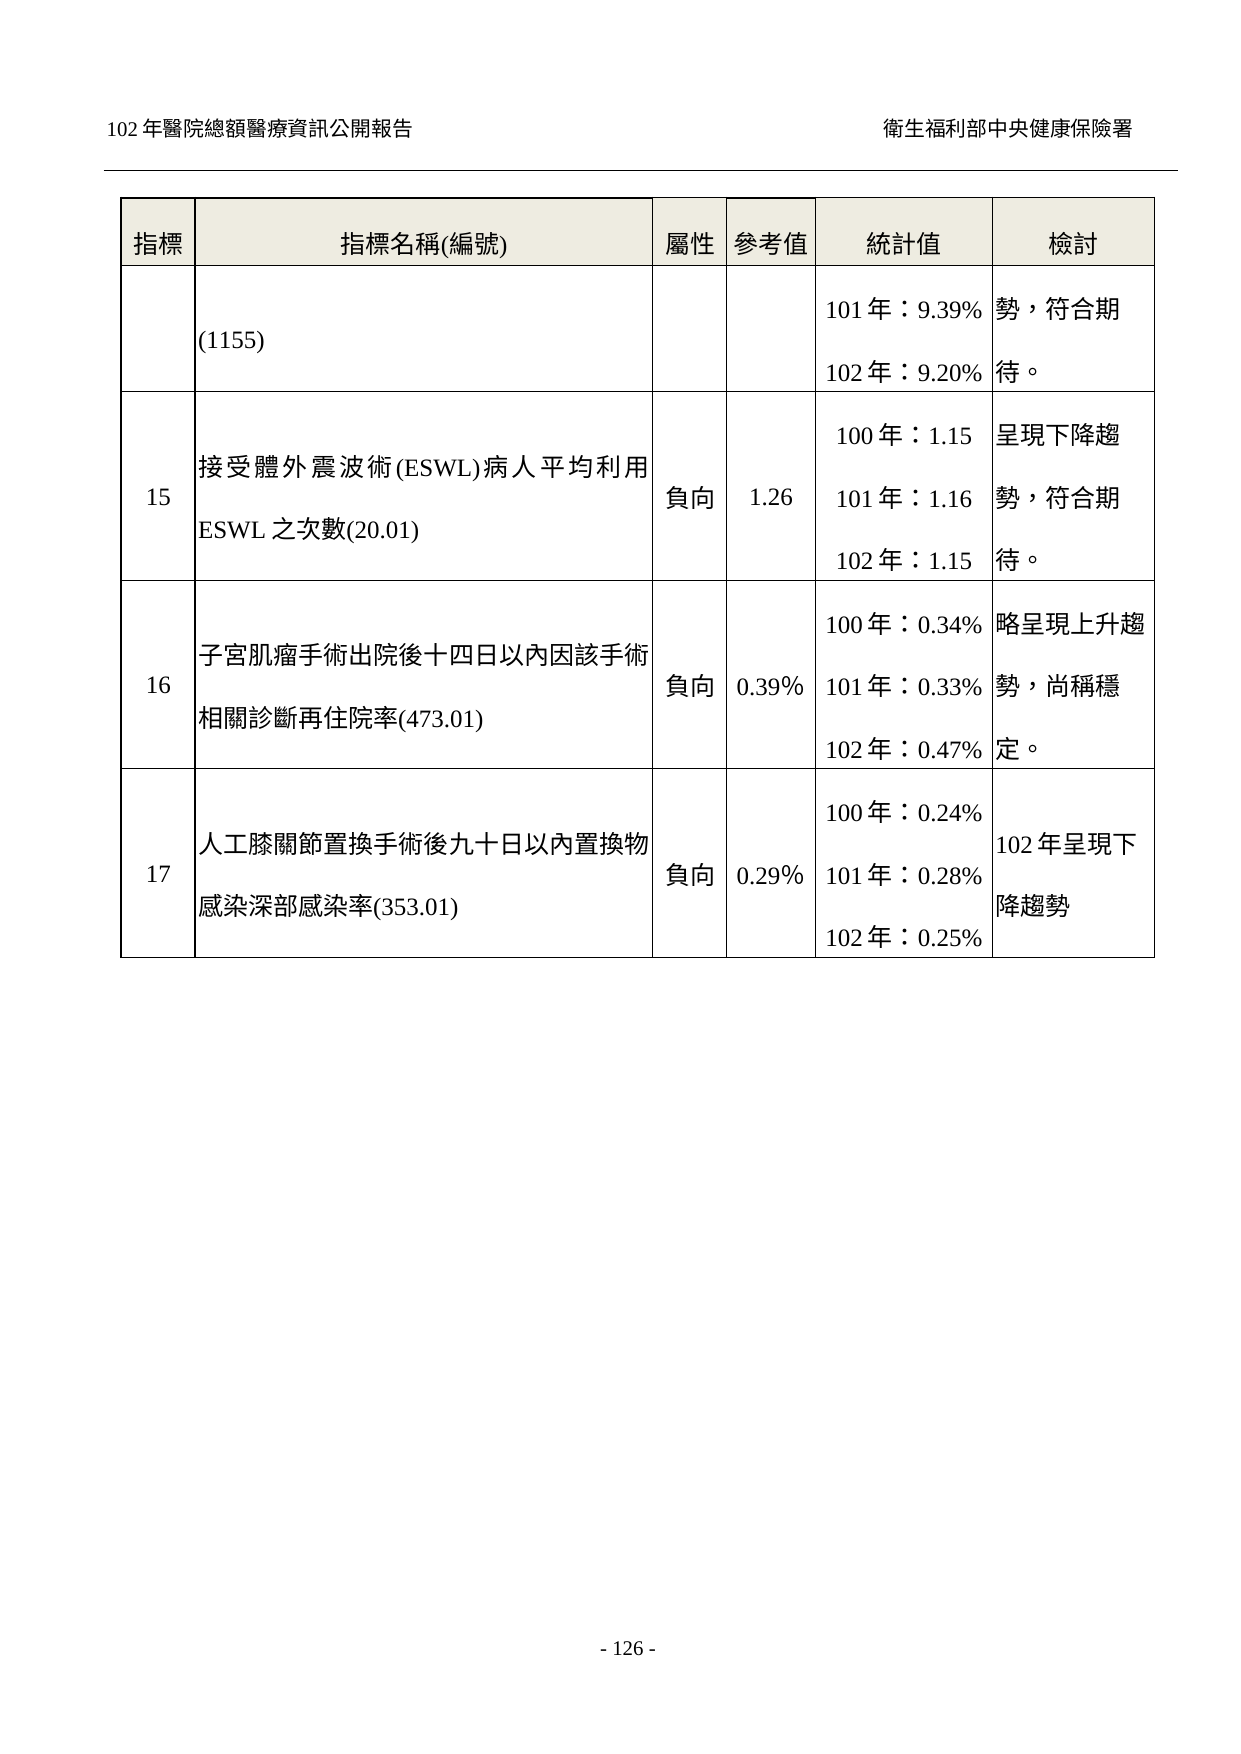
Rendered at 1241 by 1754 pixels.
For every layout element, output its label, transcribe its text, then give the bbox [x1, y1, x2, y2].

table_cell 101年：9.39% 102年：9.20% [816, 266, 992, 391]
table_cell 呈現下降趨勢，符合期待。 [993, 392, 1154, 580]
table_header 屬性 [653, 198, 726, 265]
table_cell 16 [122, 581, 194, 768]
table_cell (1155) [196, 266, 652, 391]
table_cell 100年：1.15 101年：1.16 102年：1.15 [816, 392, 992, 580]
table_cell 人工膝關節置換手術後九十日以內置換物感染深部感染率(353.01) [196, 769, 652, 957]
table_cell 子宮肌瘤手術出院後十四日以內因該手術相關診斷再住院率(473.01) [196, 581, 652, 768]
table_cell 接受體外震波術(ESWL)病人平均利用ESWL之次數(20.01) [196, 392, 652, 580]
table_cell 100年：0.24% 101年：0.28% 102年：0.25% [816, 769, 992, 957]
table_cell 102年呈現下降趨勢 [993, 769, 1154, 957]
table_cell [653, 266, 726, 391]
table_cell 0.39％ [727, 581, 815, 768]
table_header 指標名稱(編號) [196, 199, 652, 265]
table_header 指標 [122, 199, 194, 265]
table_cell 100年：0.34% 101年：0.33% 102年：0.47% [816, 581, 992, 768]
table_header 檢討 [993, 198, 1154, 265]
table_header 參考值 [727, 199, 815, 265]
table_cell 0.29％ [727, 769, 815, 957]
table_cell 17 [122, 769, 194, 957]
table_cell 勢，符合期待。 [993, 266, 1154, 391]
table_cell [122, 266, 194, 391]
table_cell [727, 266, 815, 391]
table_cell 負向 [653, 769, 726, 957]
table_cell 1.26 [727, 392, 815, 580]
table_cell 略呈現上升趨勢，尚稱穩定。 [993, 581, 1154, 768]
table_header 統計值 [816, 198, 992, 265]
table_cell 負向 [653, 581, 726, 768]
table_cell 15 [122, 392, 194, 580]
table_cell 負向 [653, 392, 726, 580]
